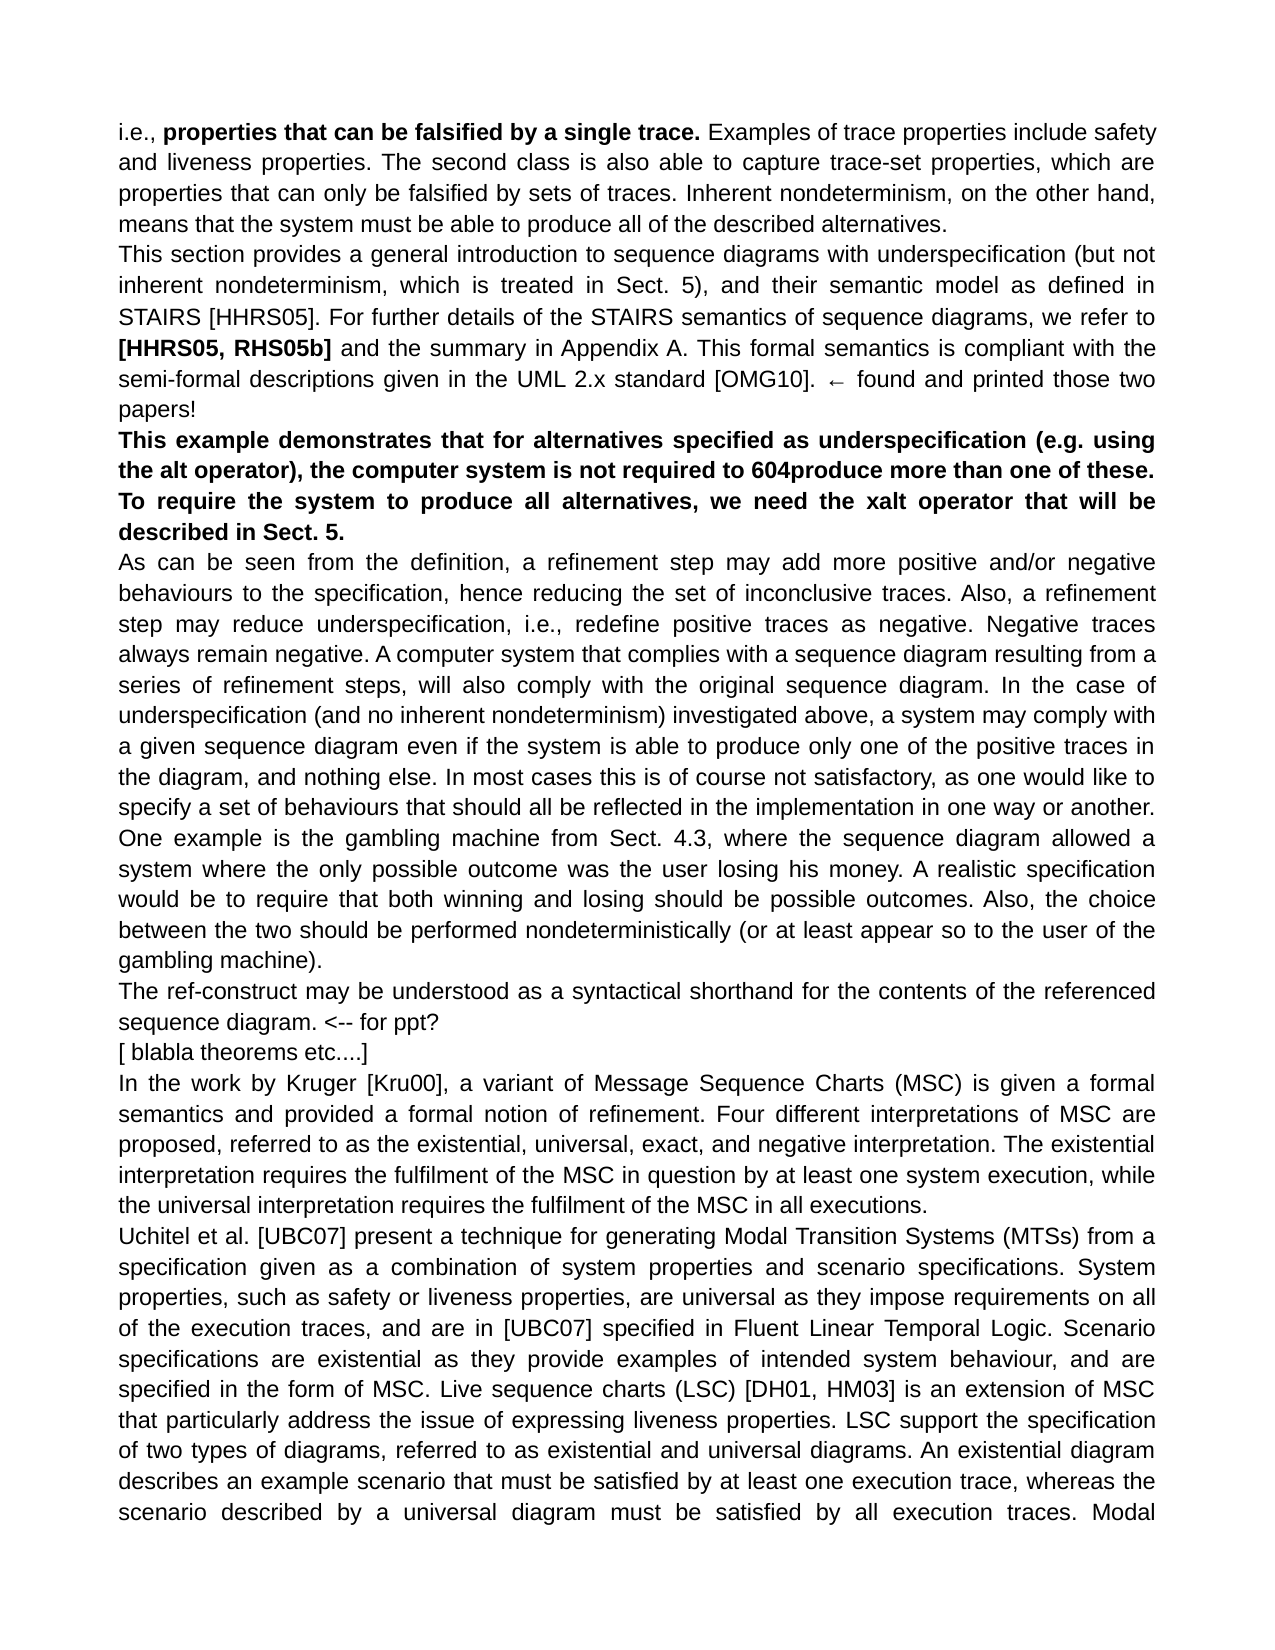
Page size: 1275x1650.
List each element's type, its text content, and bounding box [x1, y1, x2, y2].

text The ref-construct may be understood as a syntactical shorthand for the contents of the referenced sequence diagram. <-- for ppt? [118, 977, 1157, 1035]
text This example demonstrates that for alternatives specified as underspecification (e.g. using the alt operator), the computer system is not required to 604produce more than one of these. To require the system to produce all alternatives, we need the xalt operator that will be described in Sect. 5. [118, 426, 1157, 545]
text [ blabla theorems etc....] [118, 1039, 1157, 1066]
text As can be seen from the definition, a refinement step may add more positive and/or negative behaviours to the specification, hence reducing the set of inconclusive traces. Also, a refinement step may reduce underspecification, i.e., redefine positive traces as negative. Negative traces always remain negative. A computer system that complies with a sequence diagram resulting from a series of refinement steps, will also comply with the original sequence diagram. In the case of underspecification (and no inherent nondeterminism) investigated above, a system may comply with a given sequence diagram even if the system is able to produce only one of the positive traces in the diagram, and nothing else. In most cases this is of course not satisfactory, as one would like to specify a set of behaviours that should all be reflected in the implementation in one way or another. One example is the gambling machine from Sect. 4.3, where the sequence diagram allowed a system where the only possible outcome was the user losing his money. A realistic specification would be to require that both winning and losing should be possible outcomes. Also, the choice between the two should be performed nondeterministically (or at least appear so to the user of the gambling machine). [118, 549, 1157, 974]
text Uchitel et al. [UBC07] present a technique for generating Modal Transition Systems (MTSs) from a specification given as a combination of system properties and scenario specifications. System properties, such as safety or liveness properties, are universal as they impose requirements on all of the execution traces, and are in [UBC07] specified in Fluent Linear Temporal Logic. Scenario specifications are existential as they provide examples of intended system behaviour, and are specified in the form of MSC. Live sequence charts (LSC) [DH01, HM03] is an extension of MSC that particularly address the issue of expressing liveness properties. LSC support the specification of two types of diagrams, referred to as existential and universal diagrams. An existential diagram describes an example scenario that must be satisfied by at least one execution trace, whereas the scenario described by a universal diagram must be satisfied by all execution traces. Modal [118, 1222, 1157, 1525]
text This section provides a general introduction to sequence diagrams with underspecification (but not inherent nondeterminism, which is treated in Sect. 5), and their semantic model as defined in STAIRS [HHRS05]. For further details of the STAIRS semantics of sequence diagrams, we refer to [HHRS05, RHS05b] and the summary in Appendix A. This formal semantics is compliant with the semi-formal descriptions given in the UML 2.x standard [OMG10]. ← found and printed those two papers! [118, 241, 1157, 422]
text In the work by Kruger [Kru00], a variant of Message Sequence Charts (MSC) is given a formal semantics and provided a formal notion of refinement. Four different interpretations of MSC are proposed, referred to as the existential, universal, exact, and negative interpretation. The existential interpretation requires the fulfilment of the MSC in question by at least one system execution, while the universal interpretation requires the fulfilment of the MSC in all executions. [118, 1069, 1157, 1219]
text i.e., properties that can be falsified by a single trace. Examples of trace properties include safety and liveness properties. The second class is also able to capture trace-set properties, which are properties that can only be falsified by sets of traces. Inherent nondeterminism, on the other hand, means that the system must be able to produce all of the described alternatives. [118, 118, 1157, 237]
